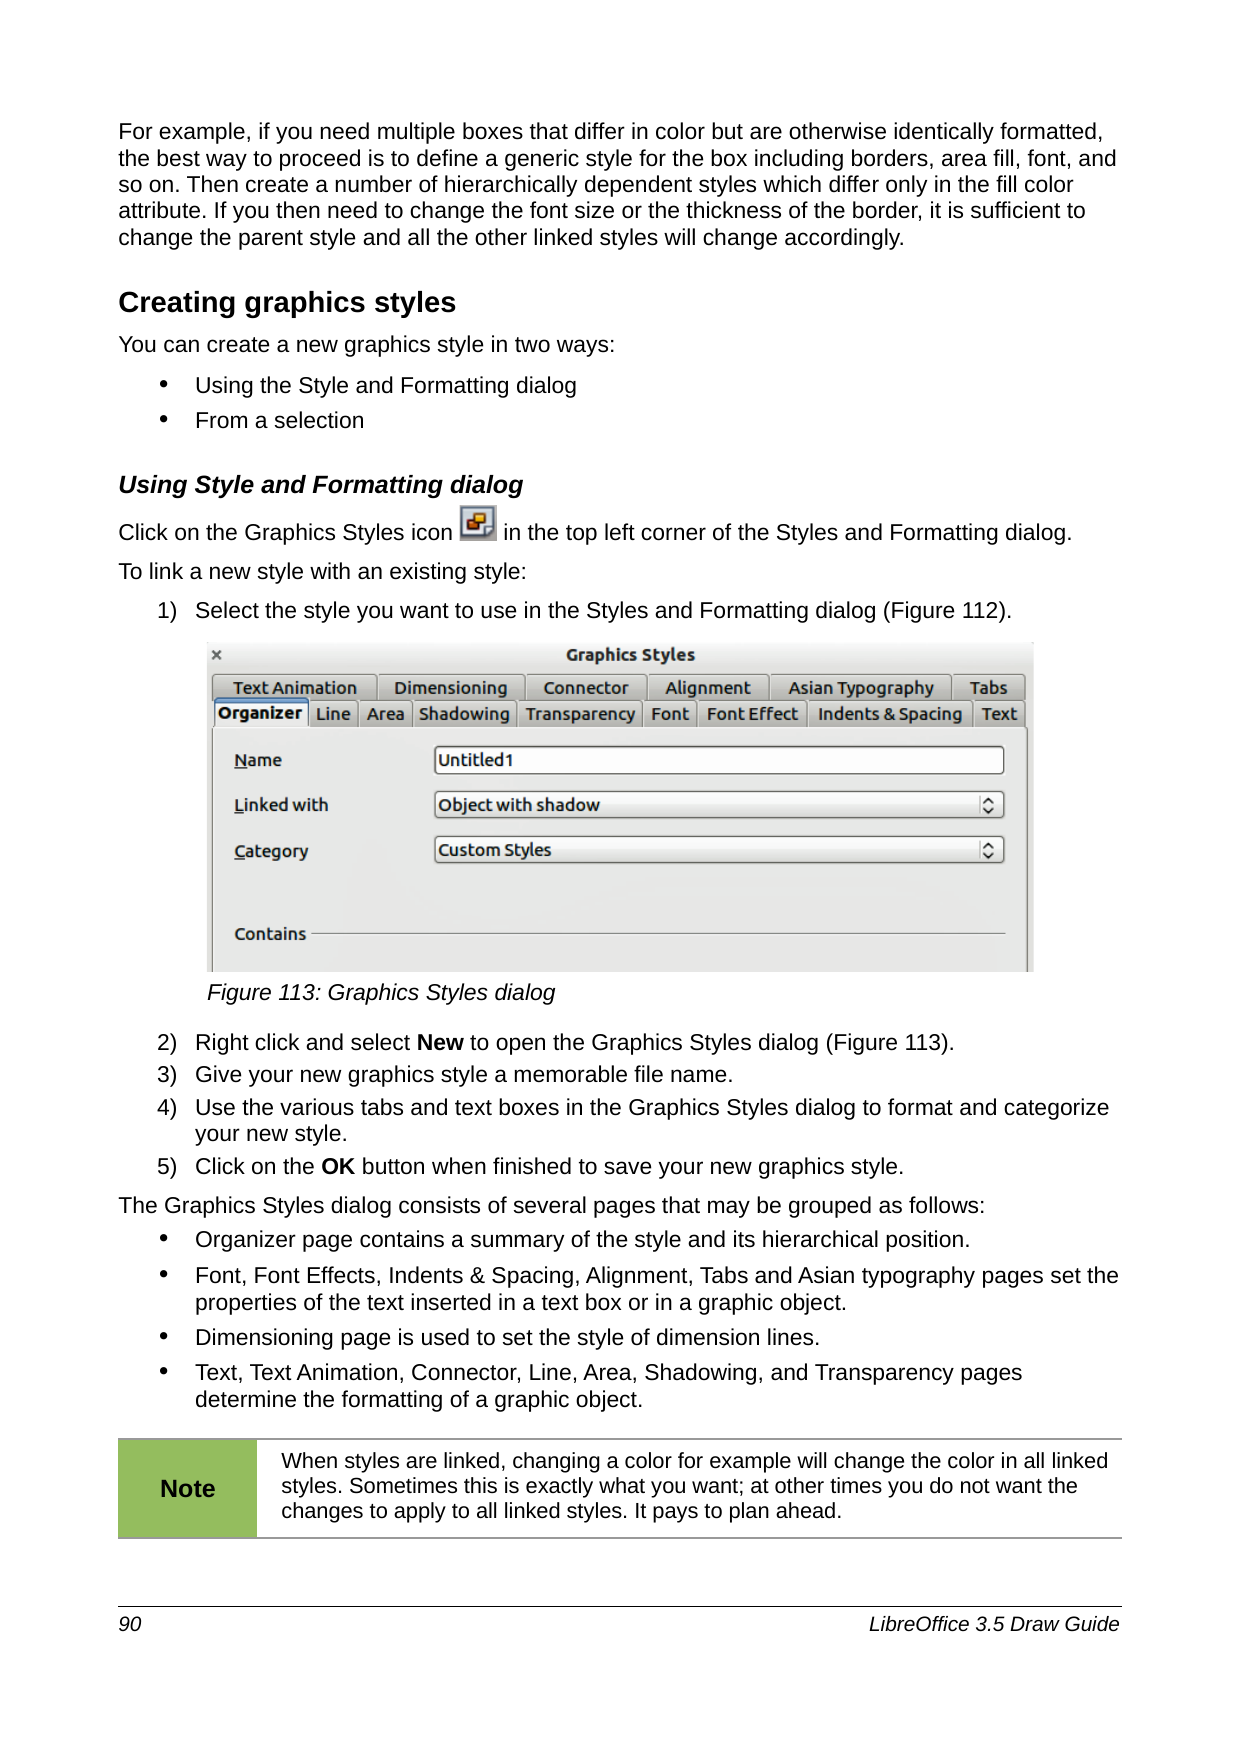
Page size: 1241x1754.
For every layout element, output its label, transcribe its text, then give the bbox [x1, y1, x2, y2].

text Click on the Graphics Styles icon in the top left corner of the Styles and Formatting dialog. [118, 517, 1122, 546]
list Organizer page contains a summary of the style and its hierarchical position. [156, 1224, 1122, 1254]
text For example, if you need multiple boxes that differ in color but are otherwise identically formatted, the best way to proceed is to define a generic style for the box including borders, area fill, font, and so on. Then create a number of hierarchically dependent styles which differ only in the fill color attribute. If you then need to change the font size or the thickness of the border, it is sufficient to change the parent style and all the other linked styles will change accordingly. [118, 118, 1122, 250]
list Click on the OK button when finished to save your new graphics style. [177, 1153, 1122, 1179]
list From a selection [156, 406, 1122, 435]
subtitle Creating graphics styles [118, 285, 1122, 319]
subtitle Using Style and Formatting dialog [118, 470, 1122, 499]
list Dimensioning page is used to set the style of dimension lines. [156, 1322, 1122, 1351]
picture [206, 642, 1034, 972]
list Use the various tabs and text boxes in the Graphics Styles dialog to format and categorize your new style. [177, 1094, 1122, 1147]
list Select the style you want to use in the Styles and Formatting dialog (Figure 112). [177, 597, 1122, 623]
picture [459, 505, 497, 541]
list Give your new graphics style a memorable file name. [177, 1061, 1122, 1088]
table_header When styles are linked, changing a color for example will change the color in all linked styles. Sometimes this is exactly what you want; at other times you do not want the changes to apply to all linked styles. It pays to plan ahead. [258, 1440, 1122, 1537]
list Text, Text Animation, Connector, Line, Area, Shadowing, and Transparency pages determine the formatting of a graphic object. [156, 1357, 1122, 1413]
text Figure 113: Graphics Styles dialog [207, 978, 1033, 1005]
list The Graphics Styles dialog consists of several pages that may be grouped as follows: [118, 1192, 1122, 1218]
text To link a new style with an existing style: [118, 558, 1122, 584]
table_header Note [118, 1440, 257, 1537]
list Right click and select New to open the Graphics Styles dialog (Figure 113). [177, 1029, 1122, 1055]
list Using the Style and Formatting dialog [156, 370, 1122, 399]
list Font, Font Effects, Indents & Spacing, Alignment, Tabs and Asian typography pages set the properties of the text inserted in a text box or in a graphic object. [156, 1260, 1122, 1315]
text You can create a new graphics style in two ways: [118, 331, 1122, 358]
